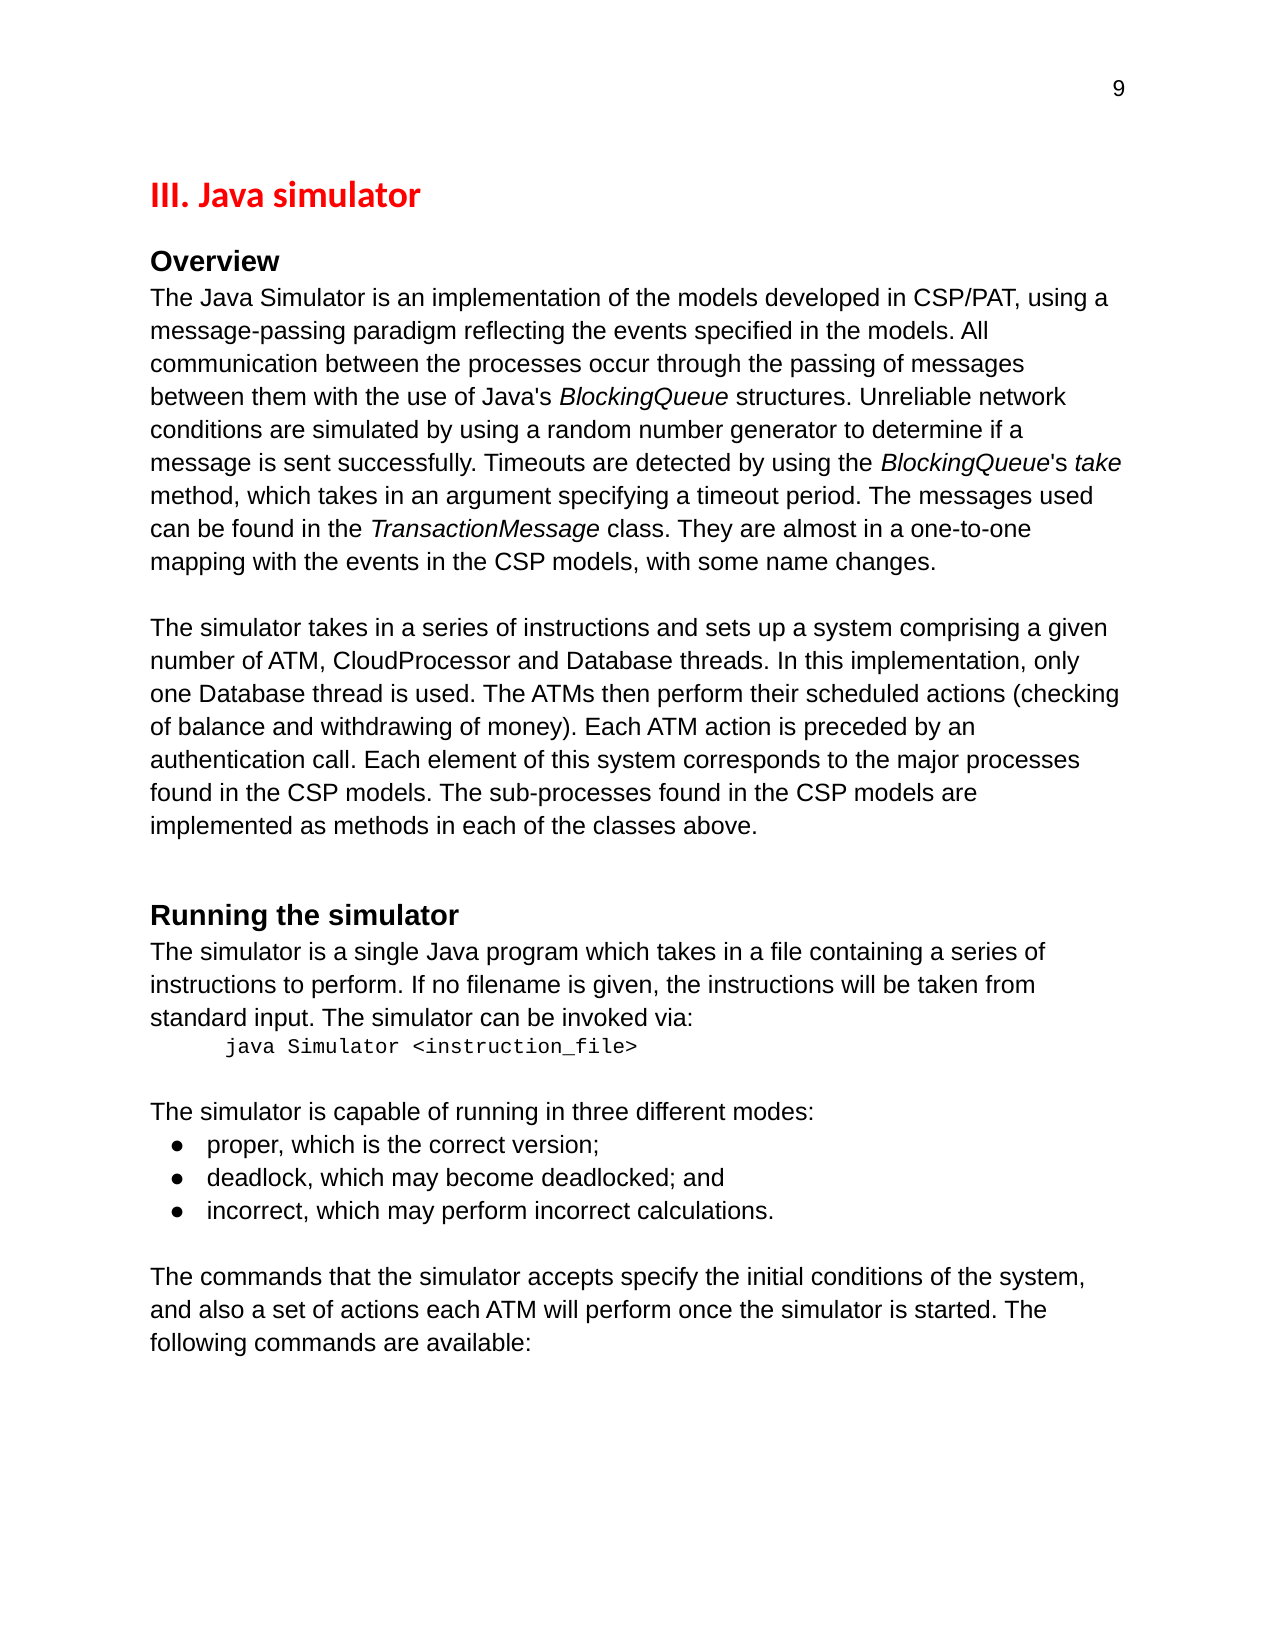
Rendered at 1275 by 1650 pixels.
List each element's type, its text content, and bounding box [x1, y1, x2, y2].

subtitle III. Java simulator [150, 171, 1125, 217]
subtitle Running the simulator [150, 898, 1125, 932]
text The simulator is capable of running in three different modes: [150, 1097, 1125, 1126]
text The simulator is a single Java program which takes in a file containing a series of instructions to perform. If no filename is given, the instructions will be taken from standard input. The simulator can be invoked via: [150, 937, 1125, 1031]
list incorrect, which may perform incorrect calculations. [169, 1196, 1125, 1224]
text The simulator takes in a series of instructions and sets up a system comprising a given number of ATM, CloudProcessor and Database threads. In this implementation, only one Database thread is used. The ATMs then perform their scheduled actions (checking of balance and withdrawing of money). Each ATM action is preceded by an authentication call. Each element of this system corresponds to the major processes found in the CSP models. The sub-processes found in the CSP models are implemented as methods in each of the classes above. [150, 613, 1125, 840]
subtitle Overview [150, 244, 1125, 278]
list proper, which is the correct version; [169, 1130, 1125, 1158]
text The commands that the simulator accepts specify the initial conditions of the system, and also a set of actions each ATM will perform once the simulator is started. The following commands are available: [150, 1262, 1125, 1357]
text java Simulator <instruction_file> [150, 1036, 1125, 1059]
list deadlock, which may become deadlocked; and [169, 1163, 1125, 1192]
text The Java Simulator is an implementation of the models developed in CSP/PAT, using a message-passing paradigm reflecting the events specified in the models. All communication between the processes occur through the passing of messages between them with the use of Java's BlockingQueue structures. Unreliable network conditions are simulated by using a random number generator to determine if a message is sent successfully. Timeouts are detected by using the BlockingQueue's take method, which takes in an argument specifying a timeout period. The messages used can be found in the TransactionMessage class. They are almost in a one-to-one mapping with the events in the CSP models, with some name changes. [150, 283, 1125, 576]
